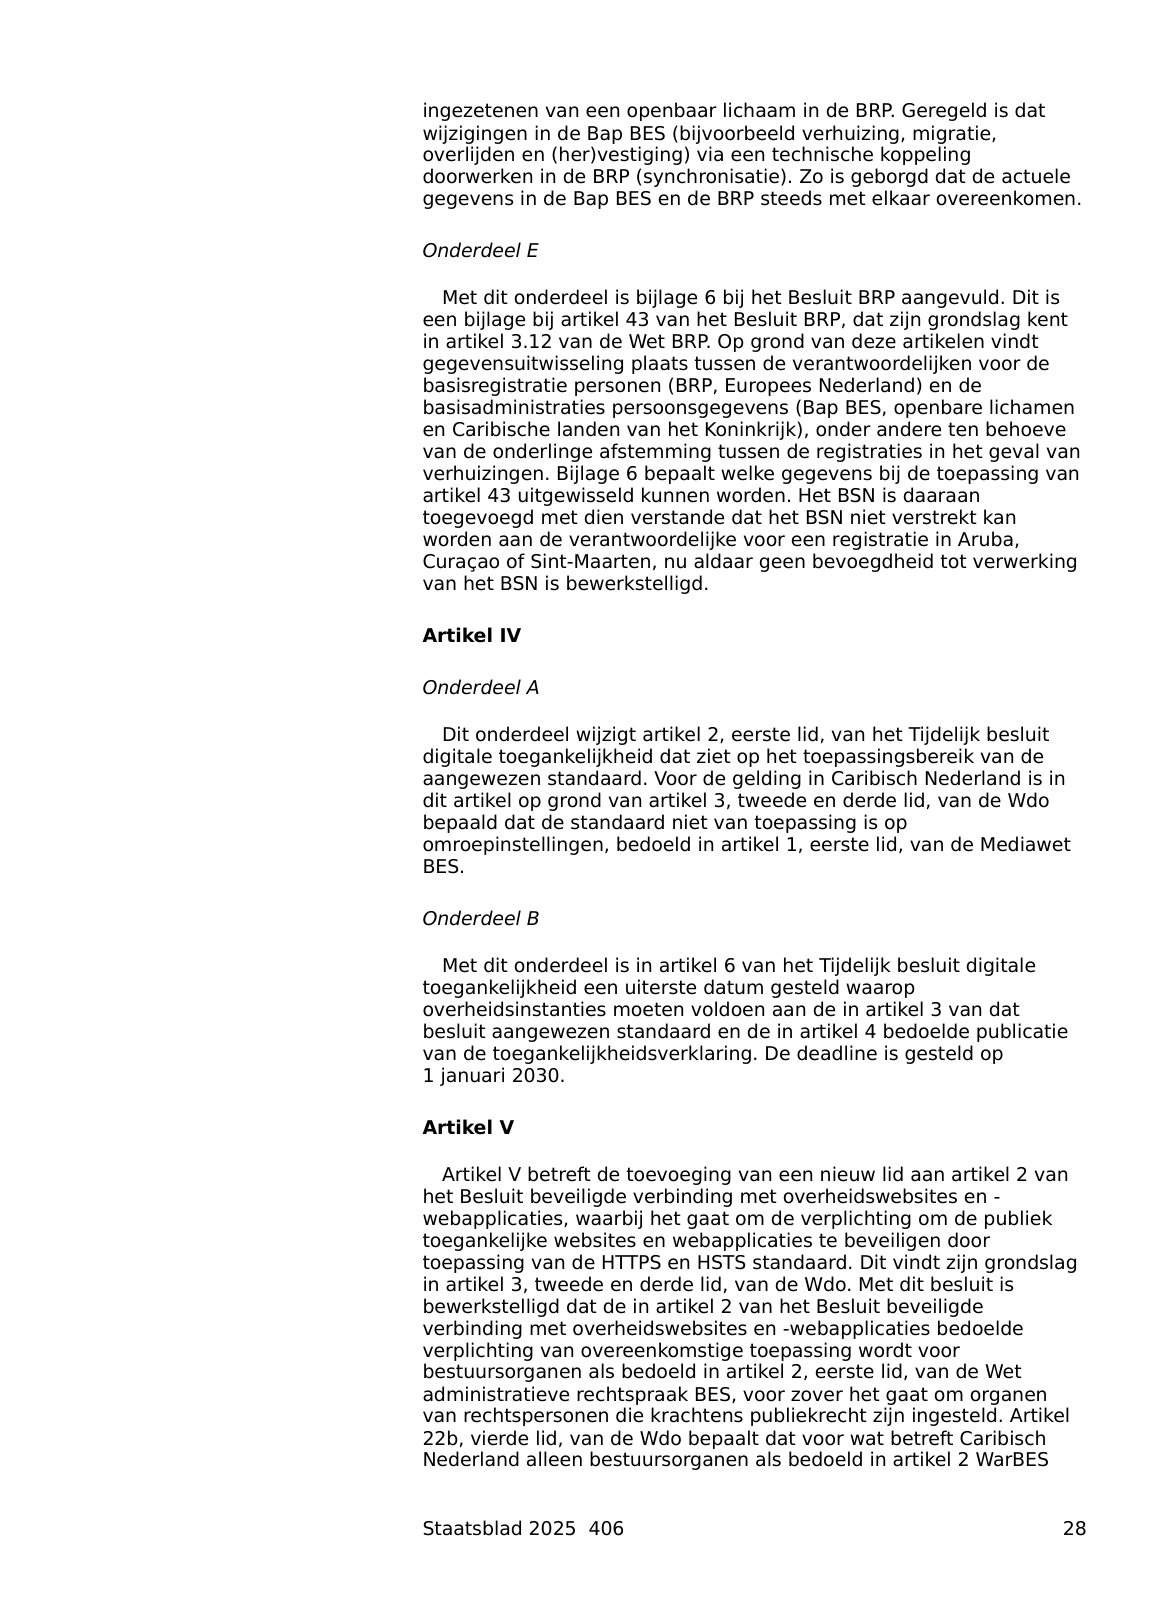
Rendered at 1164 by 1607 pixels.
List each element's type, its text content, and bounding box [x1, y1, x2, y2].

text Dit onderdeel wijzigt artikel 2, eerste lid, van het Tijdelijk besluit digitale toegankelijkheid dat ziet op het toepassingsbereik van de aangewezen standaard. Voor de gelding in Caribisch Nederland is in dit artikel op grond van artikel 3, tweede en derde lid, van de Wdo bepaald dat de standaard niet van toepassing is op omroepinstellingen, bedoeld in artikel 1, eerste lid, van de Mediawet BES. [422, 724, 1087, 878]
subtitle Artikel V [422, 1117, 1087, 1139]
subtitle Onderdeel B [422, 908, 1087, 930]
text Artikel V betreft de toevoeging van een nieuw lid aan artikel 2 van het Besluit beveiligde verbinding met overheidswebsites en -webapplicaties, waarbij het gaat om de verplichting om de publiek toegankelijke websites en webapplicaties te beveiligen door toepassing van de HTTPS en HSTS standaard. Dit vindt zijn grondslag in artikel 3, tweede en derde lid, van de Wdo. Met dit besluit is bewerkstelligd dat de in artikel 2 van het Besluit beveiligde verbinding met overheidswebsites en -webapplicaties bedoelde verplichting van overeenkomstige toepassing wordt voor bestuursorganen als bedoeld in artikel 2, eerste lid, van de Wet administratieve rechtspraak BES, voor zover het gaat om organen van rechtspersonen die krachtens publiekrecht zijn ingesteld. Artikel 22b, vierde lid, van de Wdo bepaalt dat voor wat betreft Caribisch Nederland alleen bestuursorganen als bedoeld in artikel 2 WarBES [422, 1164, 1087, 1471]
subtitle Artikel IV [422, 625, 1087, 647]
text Met dit onderdeel is in artikel 6 van het Tijdelijk besluit digitale toegankelijkheid een uiterste datum gesteld waarop overheidsinstanties moeten voldoen aan de in artikel 3 van dat besluit aangewezen standaard en de in artikel 4 bedoelde publicatie van de toegankelijkheidsverklaring. De deadline is gesteld op 1 januari 2030. [422, 955, 1087, 1087]
text ingezetenen van een openbaar lichaam in de BRP. Geregeld is dat wijzigingen in de Bap BES (bijvoorbeeld verhuizing, migratie, overlijden en (her)vestiging) via een technische koppeling doorwerken in de BRP (synchronisatie). Zo is geborgd dat de actuele gegevens in de Bap BES en de BRP steeds met elkaar overeenkomen. [422, 100, 1087, 210]
subtitle Onderdeel A [422, 677, 1087, 699]
text Met dit onderdeel is bijlage 6 bij het Besluit BRP aangevuld. Dit is een bijlage bij artikel 43 van het Besluit BRP, dat zijn grondslag kent in artikel 3.12 van de Wet BRP. Op grond van deze artikelen vindt gegevensuitwisseling plaats tussen de verantwoordelijken voor de basisregistratie personen (BRP, Europees Nederland) en de basisadministraties persoonsgegevens (Bap BES, openbare lichamen en Caribische landen van het Koninkrijk), onder andere ten behoeve van de onderlinge afstemming tussen de registraties in het geval van verhuizingen. Bijlage 6 bepaalt welke gegevens bij de toepassing van artikel 43 uitgewisseld kunnen worden. Het BSN is daaraan toegevoegd met dien verstande dat het BSN niet verstrekt kan worden aan de verantwoordelijke voor een registratie in Aruba, Curaçao of Sint-Maarten, nu aldaar geen bevoegdheid tot verwerking van het BSN is bewerkstelligd. [422, 287, 1087, 595]
subtitle Onderdeel E [422, 240, 1087, 262]
